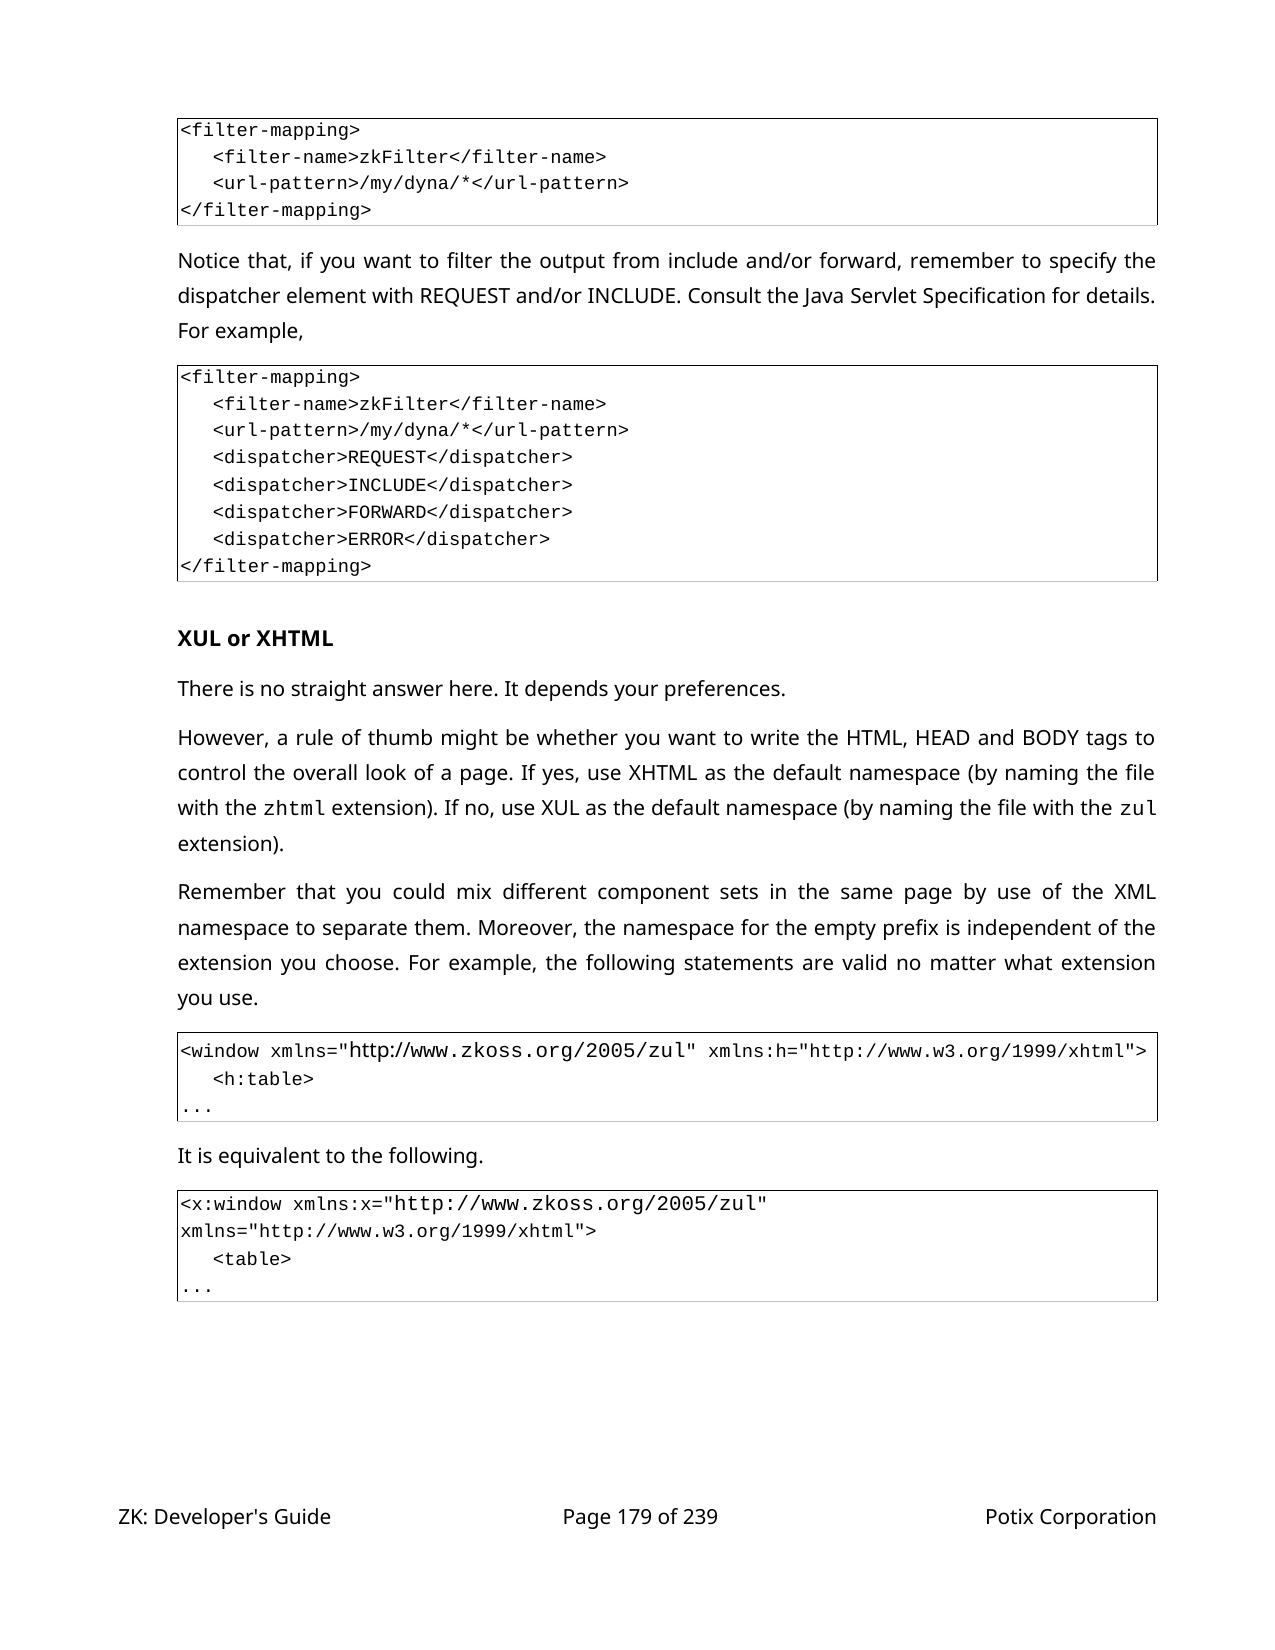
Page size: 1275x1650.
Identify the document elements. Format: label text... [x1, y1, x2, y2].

text ... [178, 1274, 1157, 1301]
text Remember that you could mix different component sets in the same page by use of the XML namespace to separate them. Moreover, the namespace for the empty prefix is independent of the extension you choose. For example, the following statements are valid no matter what extension you use. [177, 877, 1157, 1011]
text <dispatcher>REQUEST</dispatcher> [178, 445, 1157, 469]
text Notice that, if you want to filter the output from include and/or forward, remember to specify the dispatcher element with REQUEST and/or INCLUDE. Consult the Java Servlet Specification for details. For example, [177, 246, 1157, 344]
text There is no straight answer here. It depends your preferences. [177, 674, 1157, 702]
text ... [178, 1094, 1157, 1121]
text It is equivalent to the following. [177, 1142, 1157, 1170]
subtitle XUL or XHTML [177, 623, 1157, 653]
text <dispatcher>ERROR</dispatcher> </filter-mapping> [178, 527, 1157, 581]
text <filter-mapping> <filter-name>zkFilter</filter-name> <url-pattern>/my/dyna/*</url-pattern> </filter-mapping> [178, 119, 1157, 225]
text However, a rule of thumb might be whether you want to write the HTML, HEAD and BODY tags to control the overall look of a page. If yes, use XHTML as the default namespace (by naming the file with the zhtml extension). If no, use XUL as the default namespace (by naming the file with the zul extension). [177, 723, 1157, 857]
text <window xmlns="http://www.zkoss.org/2005/zul" xmlns:h="http://www.w3.org/1999/xhtml"> [178, 1033, 1157, 1063]
text <x:window xmlns:x="http://www.zkoss.org/2005/zul" xmlns="http://www.w3.org/1999/xhtml"> [178, 1191, 1157, 1243]
text <h:table> [178, 1066, 1157, 1091]
text <filter-mapping> <filter-name>zkFilter</filter-name> <url-pattern>/my/dyna/*</url-pattern> [178, 366, 1157, 442]
text <dispatcher>INCLUDE</dispatcher> [178, 472, 1157, 497]
text <dispatcher>FORWARD</dispatcher> [178, 500, 1157, 524]
text <table> [178, 1246, 1157, 1271]
